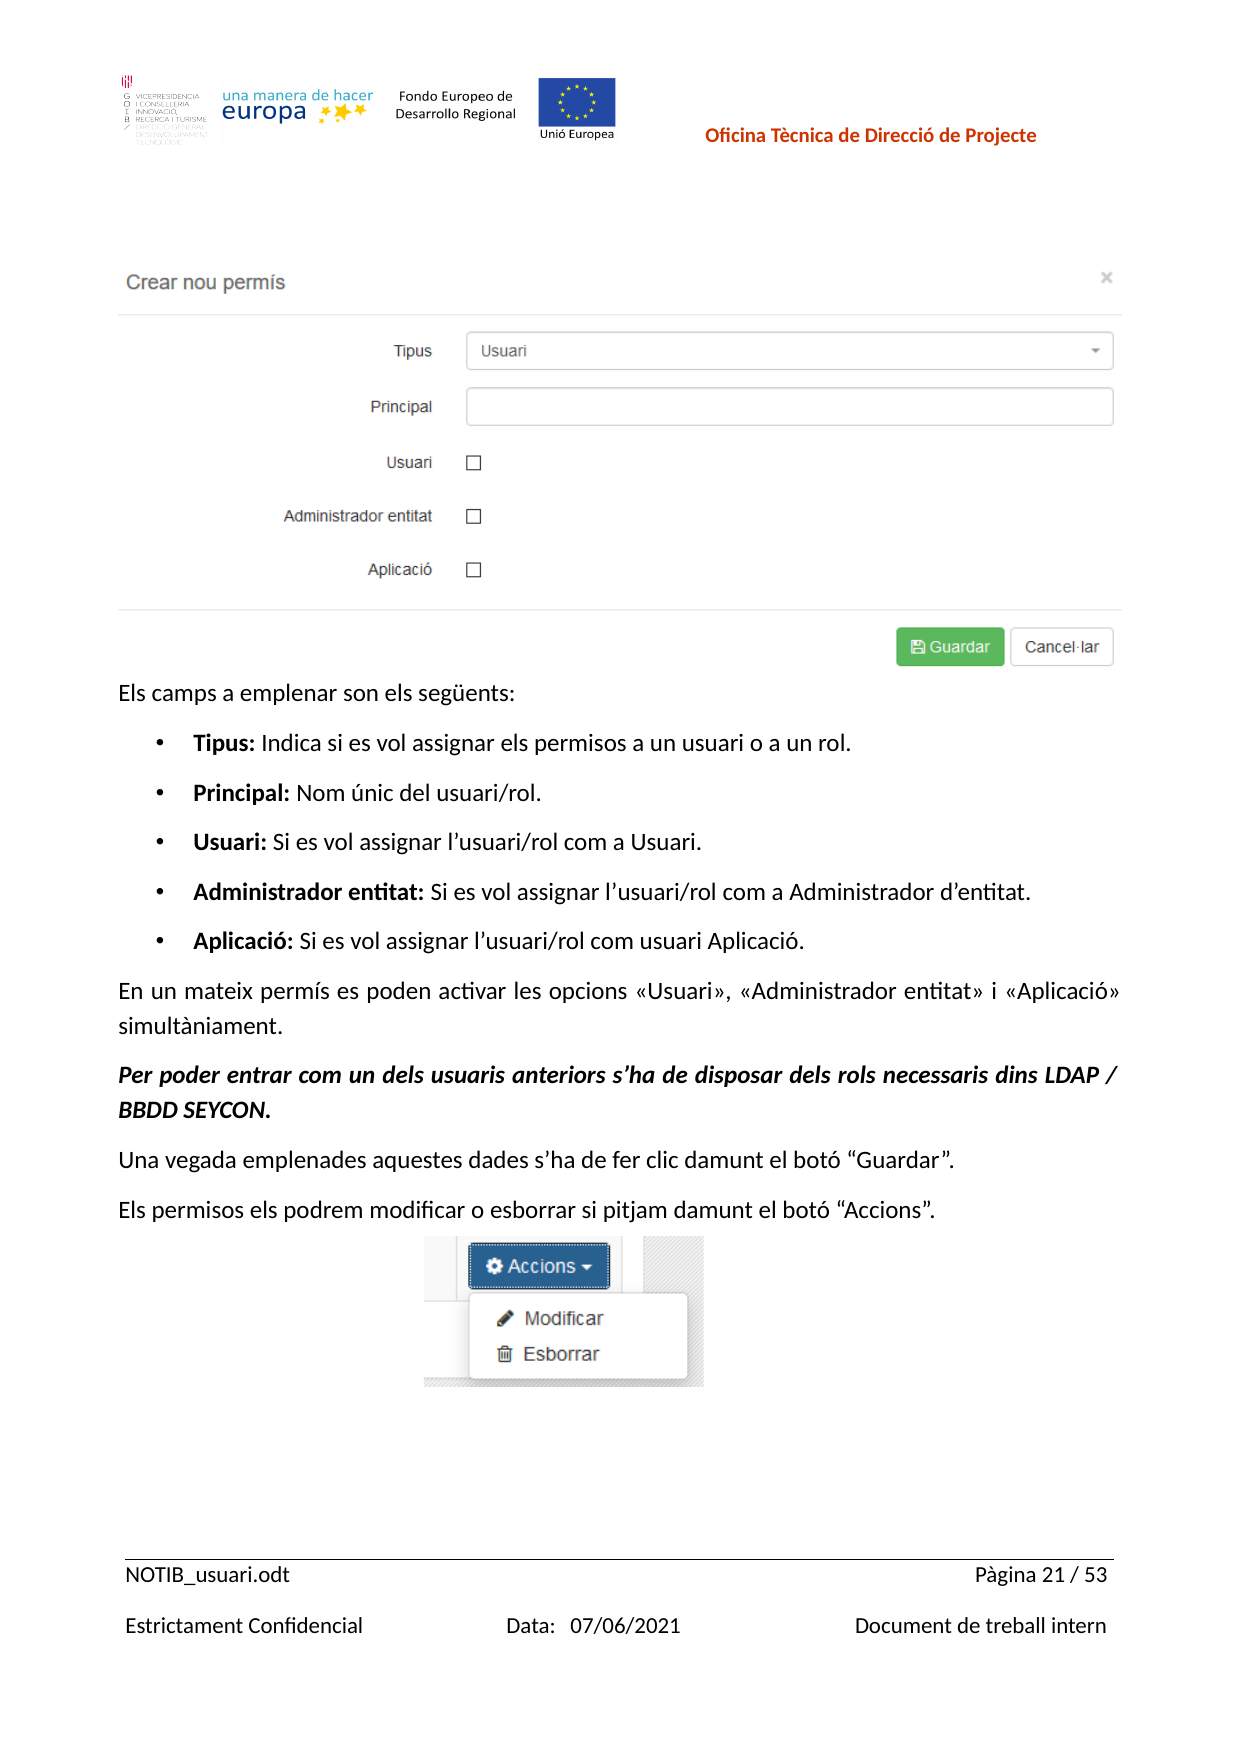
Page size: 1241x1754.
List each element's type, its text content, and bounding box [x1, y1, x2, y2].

text Per poder entrar com un dels usuaris anteriors s’ha de disposar dels rols necessaris dins LDAP / BBDD SEYCON. [118, 1059, 1122, 1125]
text Els camps a emplenar son els següents: [118, 673, 1122, 708]
picture [118, 73, 213, 147]
list Tipus: Indica si es vol assignar els permisos a un usuari o a un rol. [156, 727, 1122, 758]
picture [423, 1236, 704, 1387]
list Principal: Nom únic del usuari/rol. [156, 777, 1122, 807]
picture [219, 73, 621, 147]
list Usuari: Si es vol assignar l’usuari/rol com a Usuari. [156, 826, 1122, 857]
text Una vegada emplenades aquestes dades s’ha de fer clic damunt el botó “Guardar”. [118, 1144, 1122, 1175]
picture [118, 262, 1123, 673]
text En un mateix permís es poden activar les opcions «Usuari», «Administrador entitat» i «Aplicació» simultàniament. [118, 975, 1122, 1041]
list Administrador entitat: Si es vol assignar l’usuari/rol com a Administrador d’entitat. [156, 876, 1122, 906]
text Els permisos els podrem modificar o esborrar si pitjam damunt el botó “Accions”. [118, 1194, 1122, 1224]
list Aplicació: Si es vol assignar l’usuari/rol com usuari Aplicació. [156, 925, 1122, 956]
